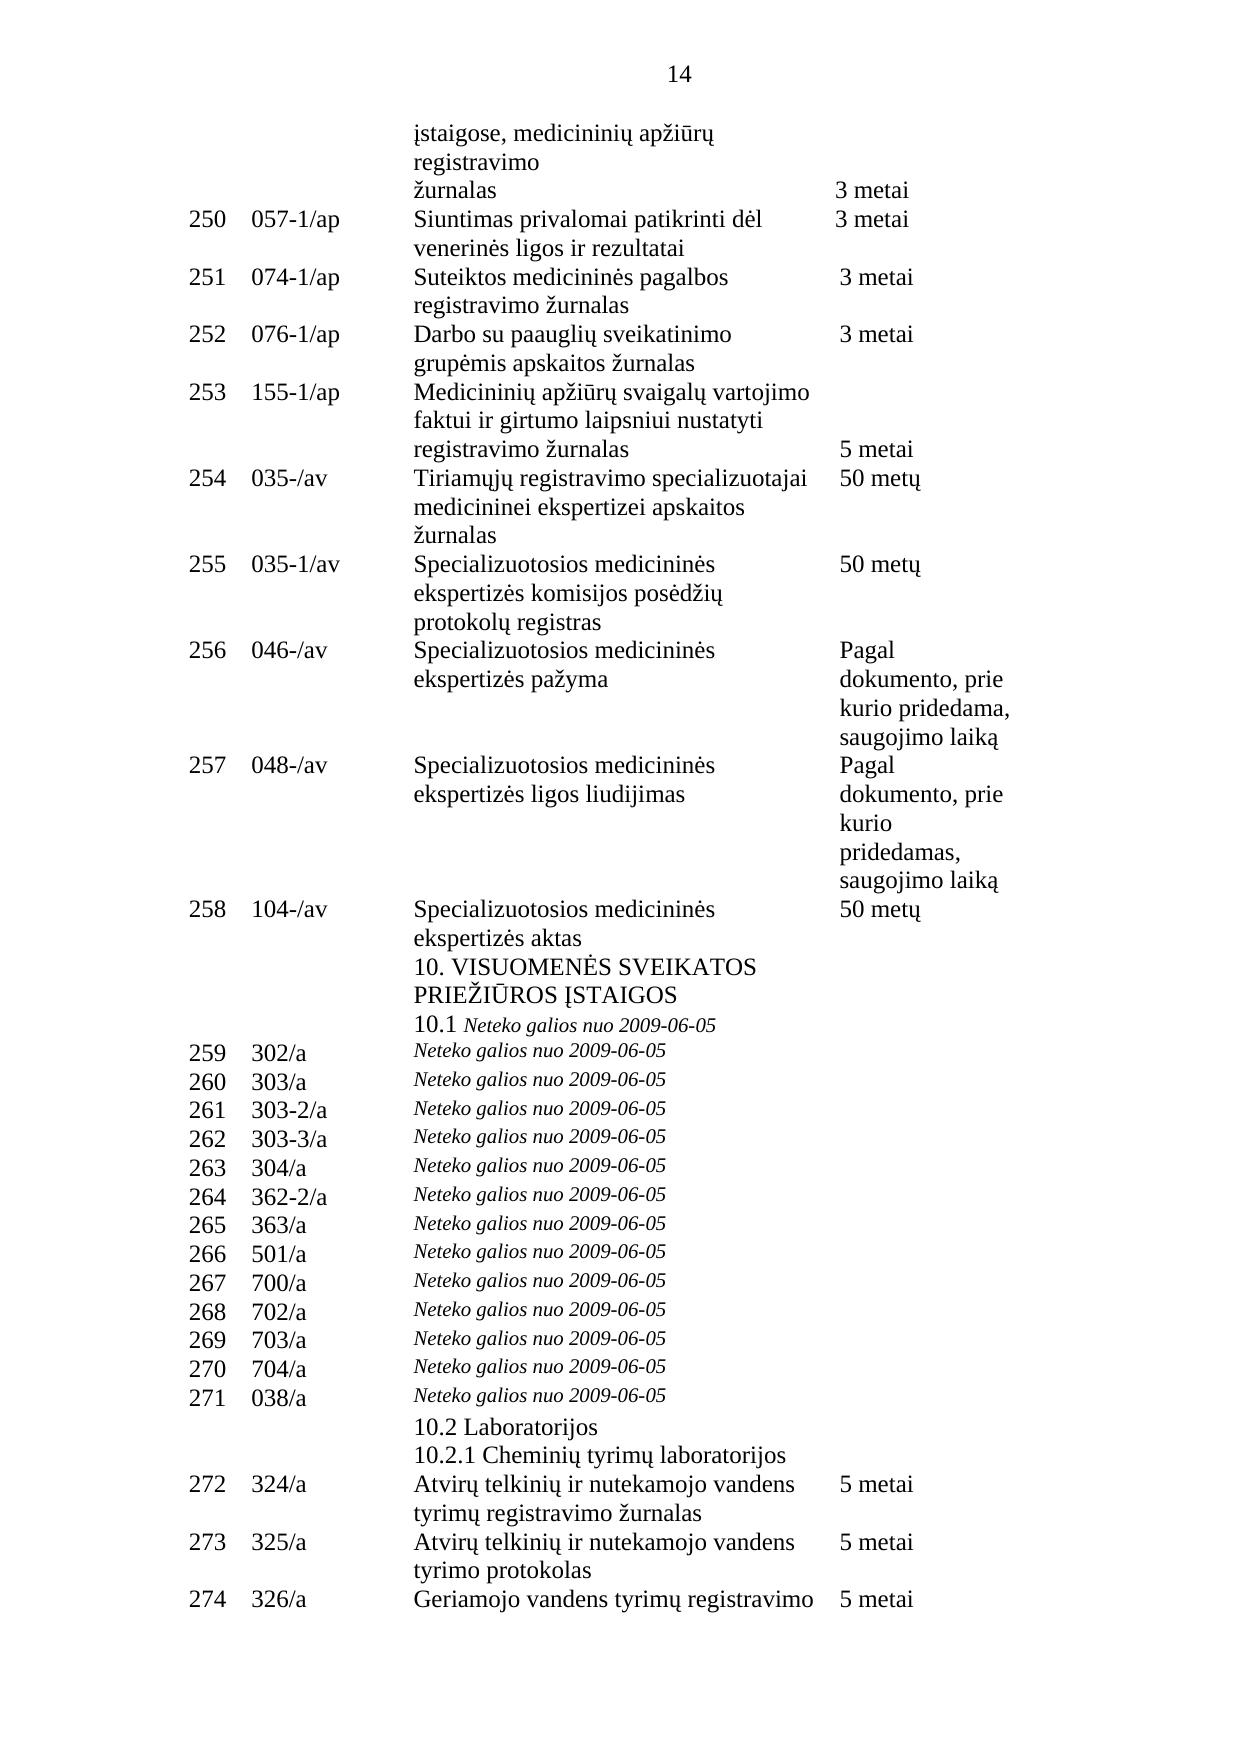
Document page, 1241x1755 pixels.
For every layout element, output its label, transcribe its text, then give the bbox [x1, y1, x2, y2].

table_cell [240, 434, 402, 463]
table_cell [1176, 1469, 1181, 1527]
table_cell Neteko galios nuo 2009-06-05 [402, 1239, 828, 1268]
table_cell 257 [177, 751, 240, 894]
table_cell [1176, 1182, 1181, 1211]
table_cell [828, 1211, 1031, 1239]
table_cell 363/a [240, 1211, 402, 1239]
table_cell [1031, 1326, 1176, 1354]
table_cell 10.2.1 Cheminių tyrimų laboratorijos [402, 1441, 828, 1469]
table_cell 254 [177, 463, 240, 549]
table_cell įstaigose, medicininių apžiūrų registravimo [402, 118, 823, 176]
table_cell 035-/av [240, 463, 402, 549]
table_cell 326/a [240, 1584, 402, 1613]
table_cell 325/a [240, 1527, 402, 1584]
table_cell 048-/av [240, 751, 402, 894]
table_cell [1176, 1326, 1181, 1354]
table_cell 266 [177, 1239, 240, 1268]
table_cell [1176, 1527, 1181, 1584]
table_cell Neteko galios nuo 2009-06-05 [402, 1096, 828, 1124]
table_cell 256 [177, 636, 240, 751]
table_cell [828, 1354, 1031, 1383]
table_cell [1031, 1124, 1176, 1153]
table_cell [828, 1239, 1031, 1268]
table_cell 50 metų [828, 463, 1031, 549]
table_cell 3 metai [824, 204, 1031, 262]
table_cell 255 [177, 549, 240, 636]
table_cell 270 [177, 1354, 240, 1383]
table_cell 268 [177, 1297, 240, 1326]
table_cell [828, 952, 1031, 1009]
table_cell [828, 1124, 1031, 1153]
table_cell Specializuotosios medicininės ekspertizės aktas [402, 894, 828, 952]
table_cell Geriamojo vandens tyrimų registravimo [402, 1584, 828, 1613]
table_cell [1031, 377, 1176, 434]
table_cell [828, 1153, 1031, 1182]
table_cell 304/a [240, 1153, 402, 1182]
table_cell [1031, 1211, 1176, 1239]
table_cell [1031, 1182, 1176, 1211]
table_cell [828, 1441, 1031, 1469]
table_cell [1031, 1239, 1176, 1268]
table_cell [240, 952, 402, 1009]
table_cell Darbo su paauglių sveikatinimo grupėmis apskaitos žurnalas [402, 319, 828, 377]
table_cell 262 [177, 1124, 240, 1153]
table_cell [1176, 1153, 1181, 1182]
table_cell 258 [177, 894, 240, 952]
table_cell Specializuotosios medicininės ekspertizės komisijos posėdžių protokolų registras [402, 549, 828, 636]
table_cell 046-/av [240, 636, 402, 751]
table_cell [828, 1383, 1031, 1412]
table_cell 272 [177, 1469, 240, 1527]
table_cell [1031, 1383, 1176, 1412]
table_cell [177, 952, 240, 1009]
table_cell [1031, 319, 1176, 377]
table_cell 074-1/ap [240, 262, 402, 319]
table_cell [1031, 1297, 1176, 1326]
table_cell [1031, 1038, 1176, 1067]
table_cell 702/a [240, 1297, 402, 1326]
table_cell 267 [177, 1268, 240, 1297]
table_cell [1176, 1297, 1181, 1326]
table_cell Medicininių apžiūrų svaigalų vartojimo faktui ir girtumo laipsniui nustatyti [402, 377, 828, 434]
table_cell [177, 176, 240, 204]
table_cell 704/a [240, 1354, 402, 1383]
table_cell 265 [177, 1211, 240, 1239]
table_cell [1176, 1124, 1181, 1153]
table_cell 50 metų [828, 894, 1031, 952]
table_cell 302/a [240, 1038, 402, 1067]
table_cell 5 metai [828, 1527, 1031, 1584]
table_cell [1176, 1354, 1181, 1383]
table_cell [1176, 262, 1181, 319]
table_cell 5 metai [828, 434, 1031, 463]
table_cell Neteko galios nuo 2009-06-05 [402, 1326, 828, 1354]
table_cell 324/a [240, 1469, 402, 1527]
table_cell [828, 1096, 1031, 1124]
table_cell 155-1/ap [240, 377, 402, 434]
table_cell Neteko galios nuo 2009-06-05 [402, 1383, 828, 1412]
table_cell [1176, 1211, 1181, 1239]
table_cell 273 [177, 1527, 240, 1584]
table_cell žurnalas [402, 176, 823, 204]
table_cell 038/a [240, 1383, 402, 1412]
table_cell [1176, 894, 1181, 952]
table_cell 5 metai [828, 1469, 1031, 1527]
table_cell [828, 1326, 1031, 1354]
table_cell [828, 377, 1031, 434]
table_cell Tiriamųjų registravimo specializuotajai medicininei ekspertizei apskaitos žurnalas [402, 463, 828, 549]
table_cell [1176, 434, 1181, 463]
table_cell [828, 1009, 1031, 1038]
table_cell 264 [177, 1182, 240, 1211]
table_cell [1176, 1584, 1181, 1613]
table_cell [828, 1067, 1031, 1096]
table_cell [1176, 1067, 1181, 1096]
table_cell [1176, 636, 1181, 751]
table_cell 303/a [240, 1067, 402, 1096]
table_cell [240, 118, 402, 176]
table_cell [828, 1038, 1031, 1067]
table_cell [1031, 1009, 1176, 1038]
table_cell Neteko galios nuo 2009-06-05 [402, 1354, 828, 1383]
table_cell 700/a [240, 1268, 402, 1297]
table_cell [1031, 262, 1176, 319]
table_cell registravimo žurnalas [402, 434, 828, 463]
table_cell 3 metai [824, 176, 1031, 204]
table_cell [1176, 118, 1181, 176]
table_cell [240, 1412, 402, 1441]
table_cell Atvirų telkinių ir nutekamojo vandens tyrimo protokolas [402, 1527, 828, 1584]
table_cell Neteko galios nuo 2009-06-05 [402, 1067, 828, 1096]
table_cell 259 [177, 1038, 240, 1067]
table_cell Atvirų telkinių ir nutekamojo vandens tyrimų registravimo žurnalas [402, 1469, 828, 1527]
table_cell 253 [177, 377, 240, 434]
table_cell [1176, 377, 1181, 434]
table_cell [1031, 1469, 1176, 1527]
table_cell [1176, 1412, 1181, 1441]
table_cell 057-1/ap [240, 204, 402, 262]
table_cell [1031, 463, 1176, 549]
table_cell [1176, 319, 1181, 377]
table_cell [240, 176, 402, 204]
table_cell [1031, 636, 1176, 751]
table_cell Neteko galios nuo 2009-06-05 [402, 1124, 828, 1153]
table_cell [1176, 549, 1181, 636]
table_cell [1031, 1412, 1176, 1441]
table_cell Neteko galios nuo 2009-06-05 [402, 1182, 828, 1211]
table_cell 076-1/ap [240, 319, 402, 377]
table_cell Neteko galios nuo 2009-06-05 [402, 1268, 828, 1297]
table_cell Pagal dokumento, prie kurio pridedamas, saugojimo laiką [828, 751, 1031, 894]
table_cell [177, 1412, 240, 1441]
table_cell 271 [177, 1383, 240, 1412]
table_cell [828, 1297, 1031, 1326]
table_cell 5 metai [828, 1584, 1031, 1613]
table_cell 261 [177, 1096, 240, 1124]
table_cell [828, 1268, 1031, 1297]
table_cell [1176, 751, 1181, 894]
table_cell Specializuotosios medicininės ekspertizės pažyma [402, 636, 828, 751]
table_cell Specializuotosios medicininės ekspertizės ligos liudijimas [402, 751, 828, 894]
table_cell [1176, 1441, 1181, 1469]
table_cell 703/a [240, 1326, 402, 1354]
table_cell [177, 434, 240, 463]
table_cell [1176, 463, 1181, 549]
table_cell Neteko galios nuo 2009-06-05 [402, 1297, 828, 1326]
table_cell 10.2 Laboratorijos [402, 1412, 828, 1441]
table_cell 501/a [240, 1239, 402, 1268]
table_cell 104-/av [240, 894, 402, 952]
table_cell [177, 1009, 240, 1038]
table_cell [1031, 1354, 1176, 1383]
table_cell [1031, 549, 1176, 636]
table_cell Siuntimas privalomai patikrinti dėl venerinės ligos ir rezultatai [402, 204, 823, 262]
table_cell 252 [177, 319, 240, 377]
table_cell 362-2/a [240, 1182, 402, 1211]
table_cell [1031, 1153, 1176, 1182]
table_cell Neteko galios nuo 2009-06-05 [402, 1211, 828, 1239]
table_cell 251 [177, 262, 240, 319]
table_cell [1176, 176, 1181, 204]
table_cell [824, 118, 1031, 176]
table_cell [1031, 204, 1176, 262]
table_cell [1176, 1383, 1181, 1412]
table_cell [1176, 1096, 1181, 1124]
table_cell 10.1 Neteko galios nuo 2009-06-05 [402, 1009, 828, 1038]
table_cell 303-2/a [240, 1096, 402, 1124]
table_cell [1031, 1067, 1176, 1096]
table_cell [1031, 434, 1176, 463]
table_cell [1176, 952, 1181, 1009]
table_cell 3 metai [828, 319, 1031, 377]
table_cell [1176, 1239, 1181, 1268]
table_cell Neteko galios nuo 2009-06-05 [402, 1038, 828, 1067]
table_cell 303-3/a [240, 1124, 402, 1153]
table_cell [1031, 894, 1176, 952]
table_cell [828, 1182, 1031, 1211]
table_cell 263 [177, 1153, 240, 1182]
table_cell 269 [177, 1326, 240, 1354]
table_cell [1031, 1584, 1176, 1613]
table_cell [240, 1009, 402, 1038]
table_cell [1031, 952, 1176, 1009]
table_cell [1031, 1527, 1176, 1584]
table_cell 10. VISUOMENĖS SVEIKATOS PRIEŽIŪROS ĮSTAIGOS [402, 952, 828, 1009]
table_cell [1176, 1268, 1181, 1297]
table_cell [828, 1412, 1031, 1441]
table_cell [1031, 751, 1176, 894]
table_cell 274 [177, 1584, 240, 1613]
table_cell [177, 118, 240, 176]
table_cell [1031, 176, 1176, 204]
table_cell 250 [177, 204, 240, 262]
table_cell Suteiktos medicininės pagalbos registravimo žurnalas [402, 262, 828, 319]
table_cell [1031, 1096, 1176, 1124]
table_cell [1031, 118, 1176, 176]
table_cell [1031, 1268, 1176, 1297]
table_cell [1176, 204, 1181, 262]
table_cell Pagal dokumento, prie kurio pridedama, saugojimo laiką [828, 636, 1031, 751]
table_cell [240, 1441, 402, 1469]
table_cell 50 metų [828, 549, 1031, 636]
table_cell Neteko galios nuo 2009-06-05 [402, 1153, 828, 1182]
table_cell [1176, 1009, 1181, 1038]
table_cell 035-1/av [240, 549, 402, 636]
table_cell [1031, 1441, 1176, 1469]
table_cell [177, 1441, 240, 1469]
table_cell 3 metai [828, 262, 1031, 319]
table_cell [1176, 1038, 1181, 1067]
table_cell 260 [177, 1067, 240, 1096]
